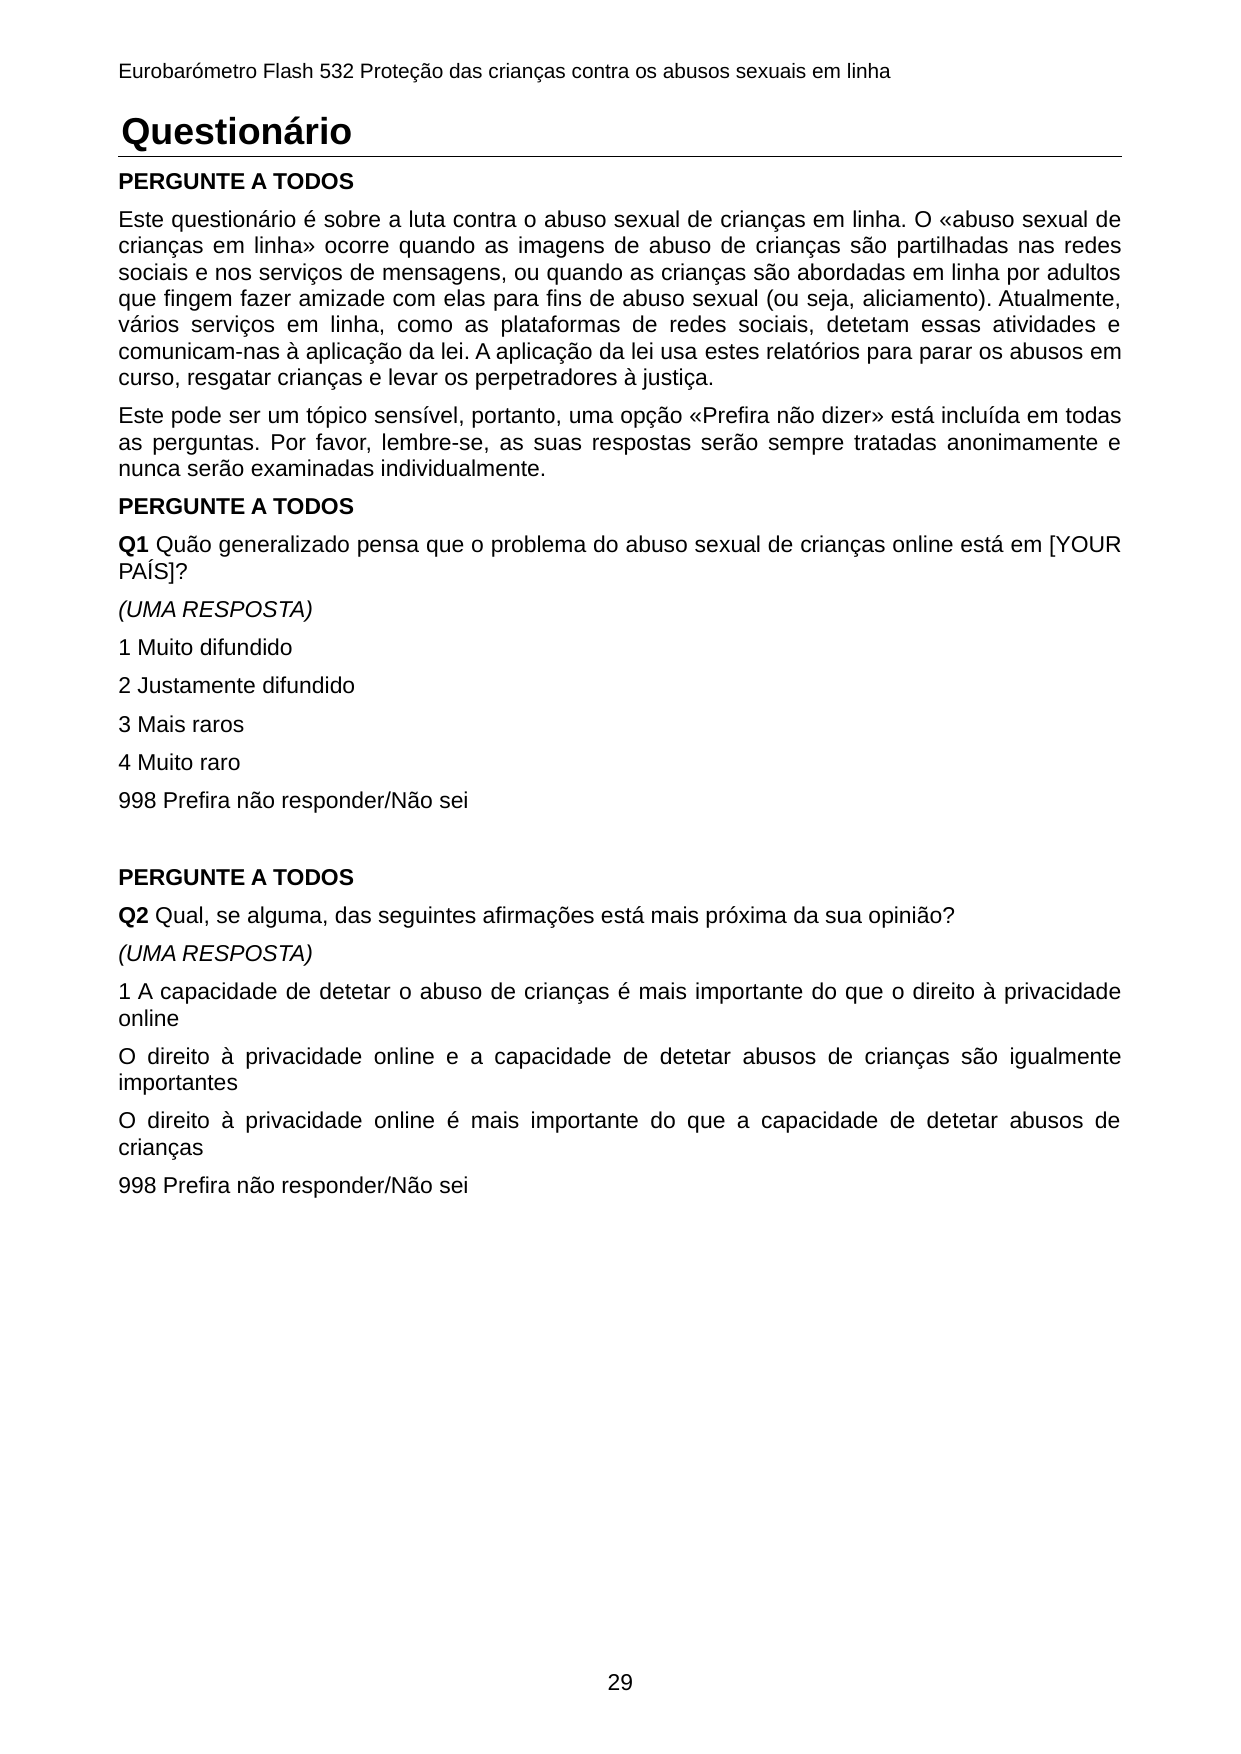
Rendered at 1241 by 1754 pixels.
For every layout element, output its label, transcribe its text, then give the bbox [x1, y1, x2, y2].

text 998 Prefira não responder/Não sei [118, 787, 1122, 813]
text PERGUNTE A TODOS [118, 863, 1122, 890]
subtitle Questionário [118, 107, 1122, 156]
text PERGUNTE A TODOS [118, 168, 1122, 194]
text O direito à privacidade online e a capacidade de detetar abusos de crianças são igualmente importantes [118, 1043, 1122, 1096]
text Q1 Quão generalizado pensa que o problema do abuso sexual de crianças online está em [YOUR PAÍS]? [118, 531, 1122, 584]
text 2 Justamente difundido [118, 672, 1122, 699]
text Este pode ser um tópico sensível, portanto, uma opção «Prefira não dizer» está incluída em todas as perguntas. Por favor, lembre-se, as suas respostas serão sempre tratadas anonimamente e nunca serão examinadas individualmente. [118, 402, 1122, 481]
text (UMA RESPOSTA) [118, 596, 1122, 622]
text 4 Muito raro [118, 749, 1122, 775]
text O direito à privacidade online é mais importante do que a capacidade de detetar abusos de crianças [118, 1107, 1122, 1160]
text Este questionário é sobre a luta contra o abuso sexual de crianças em linha. O «abuso sexual de crianças em linha» ocorre quando as imagens de abuso de crianças são partilhadas nas redes sociais e nos serviços de mensagens, ou quando as crianças são abordadas em linha por adultos que fingem fazer amizade com elas para fins de abuso sexual (ou seja, aliciamento). Atualmente, vários serviços em linha, como as plataformas de redes sociais, detetam essas atividades e comunicam-nas à aplicação da lei. A aplicação da lei usa estes relatórios para parar os abusos em curso, resgatar crianças e levar os perpetradores à justiça. [118, 206, 1122, 390]
text PERGUNTE A TODOS [118, 493, 1122, 519]
text 1 Muito difundido [118, 634, 1122, 661]
text 3 Mais raros [118, 711, 1122, 737]
text 1 A capacidade de detetar o abuso de crianças é mais importante do que o direito à privacidade online [118, 978, 1122, 1031]
text 998 Prefira não responder/Não sei [118, 1172, 1122, 1198]
text Q2 Qual, se alguma, das seguintes afirmações está mais próxima da sua opinião? [118, 902, 1122, 928]
text (UMA RESPOSTA) [118, 940, 1122, 966]
